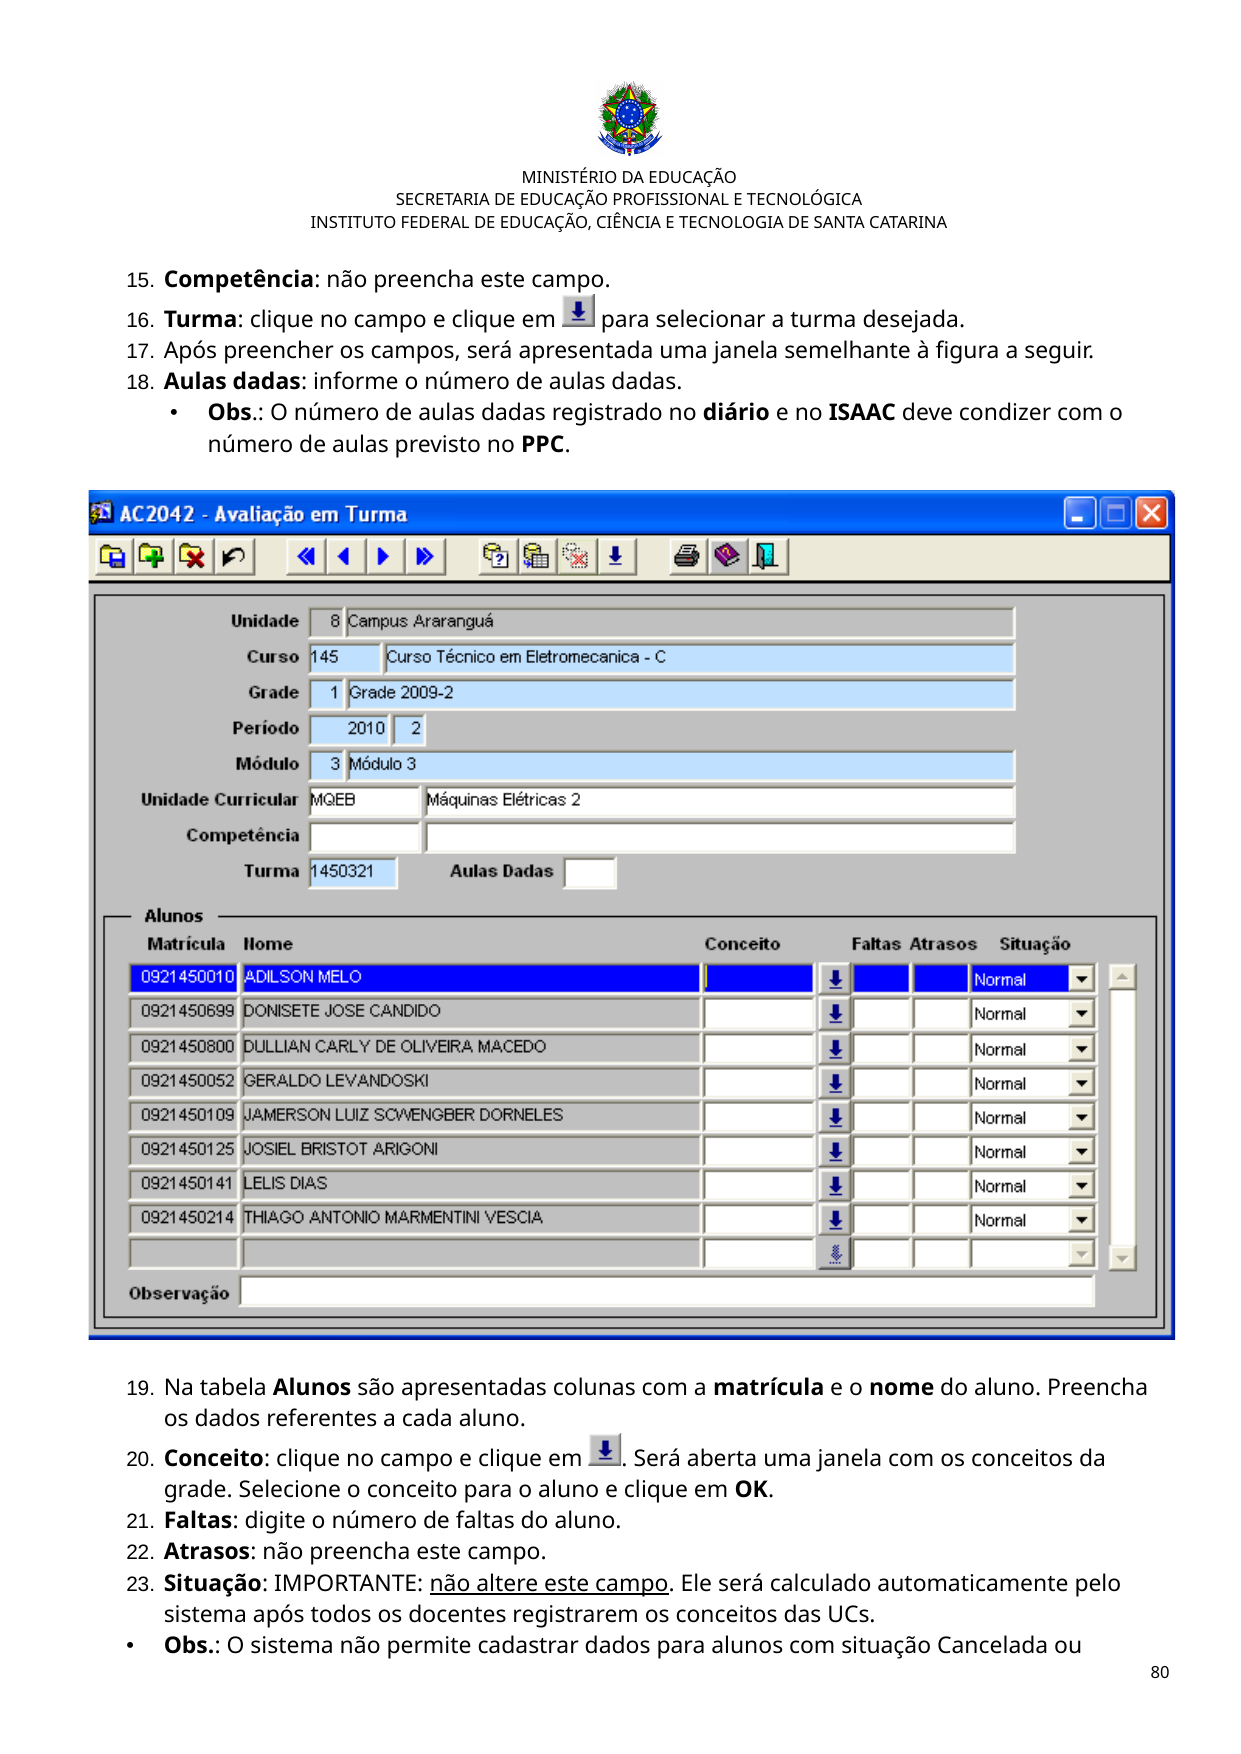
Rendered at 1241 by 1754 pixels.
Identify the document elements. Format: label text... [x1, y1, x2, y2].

list Atrasos: não preencha este campo. [126, 1535, 1169, 1567]
list Após preencher os campos, será apresentada uma janela semelhante à figura a seguir. [126, 334, 1169, 365]
list Obs.: O número de aulas dadas registrado no diário e no ISAAC deve condizer com o número de aulas previsto no PPC. [170, 396, 1169, 459]
list Situação: IMPORTANTE: não altere este campo. Ele será calculado automaticamente pelo sistema após todos os docentes registrarem os conceitos das UCs. [126, 1567, 1169, 1629]
picture [594, 80, 664, 157]
picture [88, 490, 1176, 1340]
list Na tabela Alunos são apresentadas colunas com a matrícula e o nome do aluno. Preencha os dados referentes a cada aluno. [126, 1371, 1169, 1433]
list Faltas: digite o número de faltas do aluno. [126, 1504, 1169, 1535]
list Conceito: clique no campo e clique em . Será aberta uma janela com os conceitos da grade. Selecione o conceito para o aluno e clique em OK. [126, 1433, 1169, 1504]
picture [562, 294, 595, 327]
list Turma: clique no campo e clique em para selecionar a turma desejada. [126, 294, 1169, 334]
list Aulas dadas: informe o número de aulas dadas. [126, 365, 1169, 396]
picture [588, 1433, 622, 1466]
list Competência: não preencha este campo. [126, 263, 1169, 294]
list Obs.: O sistema não permite cadastrar dados para alunos com situação Cancelada ou [126, 1629, 1169, 1660]
